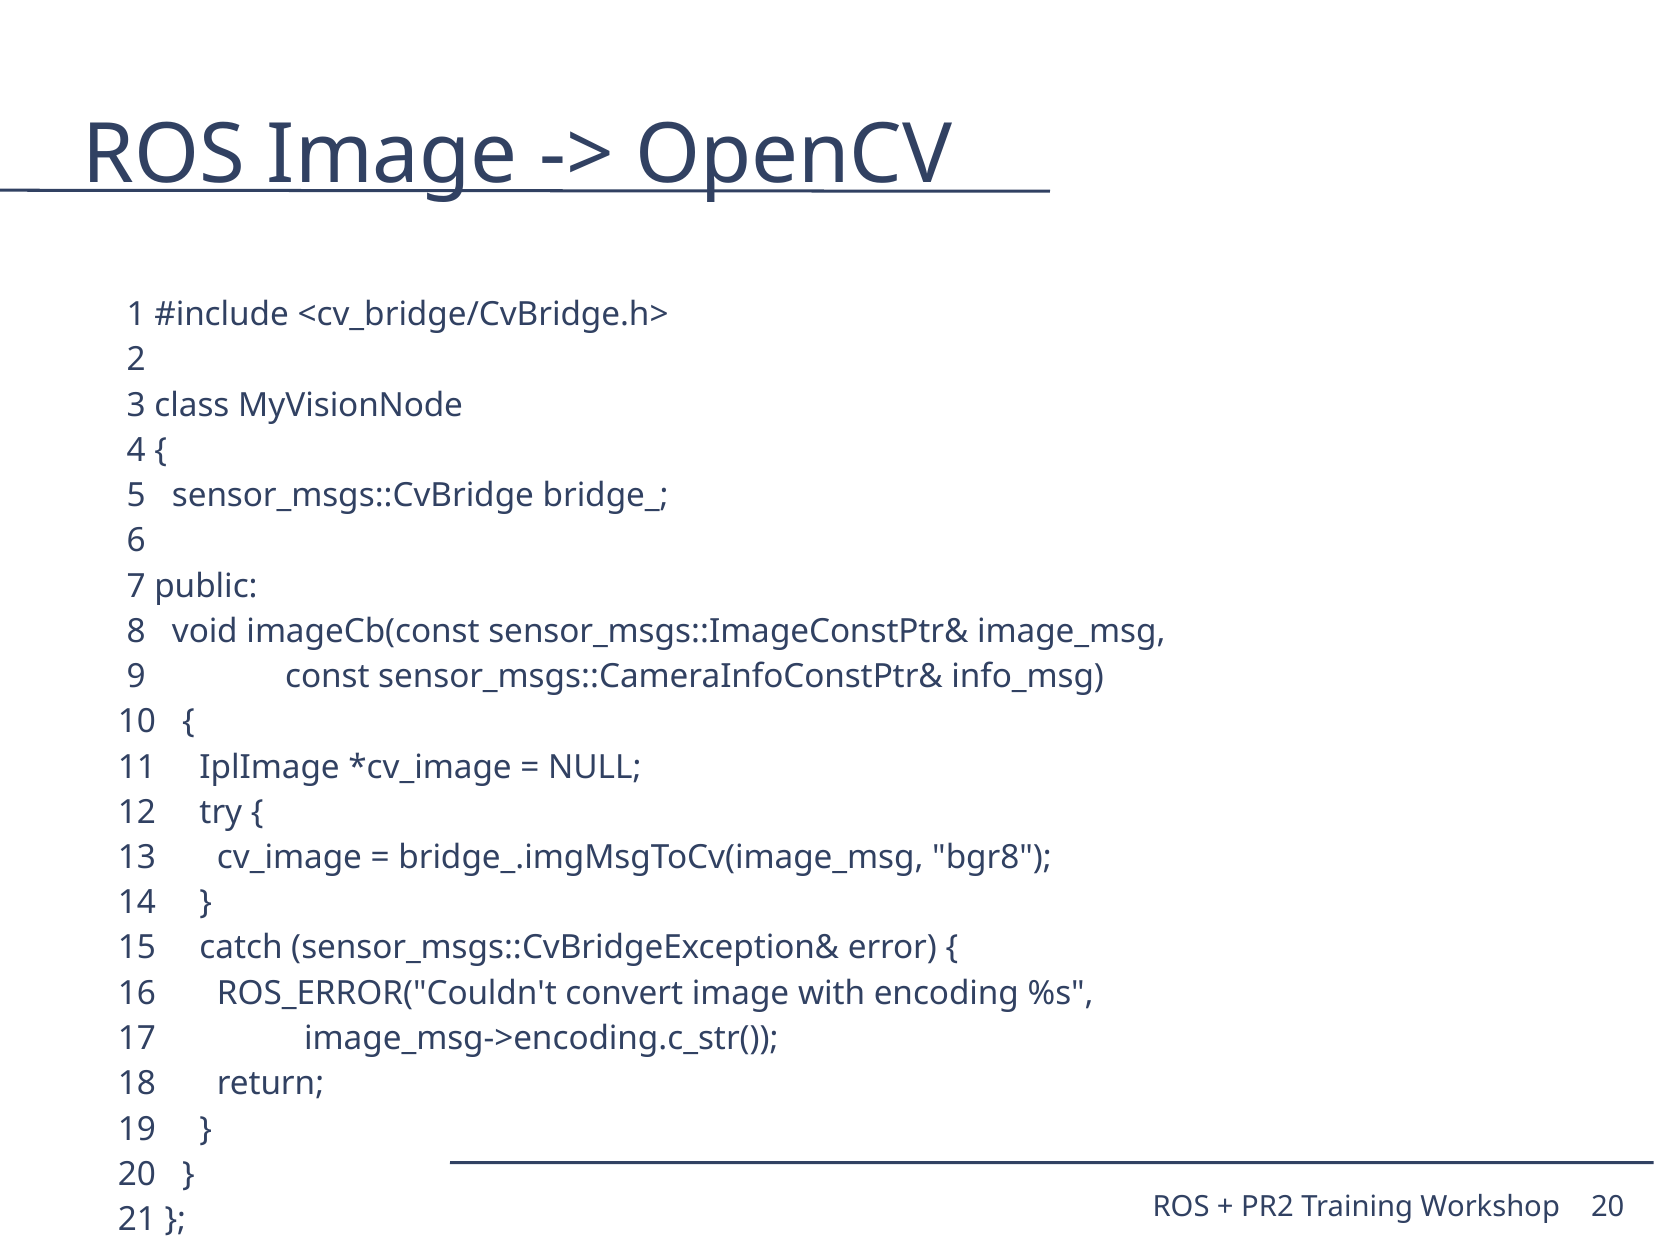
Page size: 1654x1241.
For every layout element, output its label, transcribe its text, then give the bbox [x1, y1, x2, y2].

title ROS Image -> OpenCV [82, 75, 1571, 226]
list 1 #include <cv_bridge/CvBridge.h> 2 3 class MyVisionNode 4 { 5 sensor_msgs::CvBridge bridge_; 6 7 public: 8 void imageCb(const sensor_msgs::ImageConstPtr& image_msg, 9 const sensor_msgs::CameraInfoConstPtr& info_msg) 10 { 11 IplImage *cv_image = NULL; 12 try { 13 cv_image = bridge_.imgMsgToCv(image_msg, "bgr8"); 14 } 15 catch (sensor_msgs::CvBridgeException& error) { 16 ROS_ERROR("Couldn't convert image with encoding %s", 17 image_msg->encoding.c_str()); 18 return; 19 } 20 } 21 }; [82, 290, 1571, 1109]
